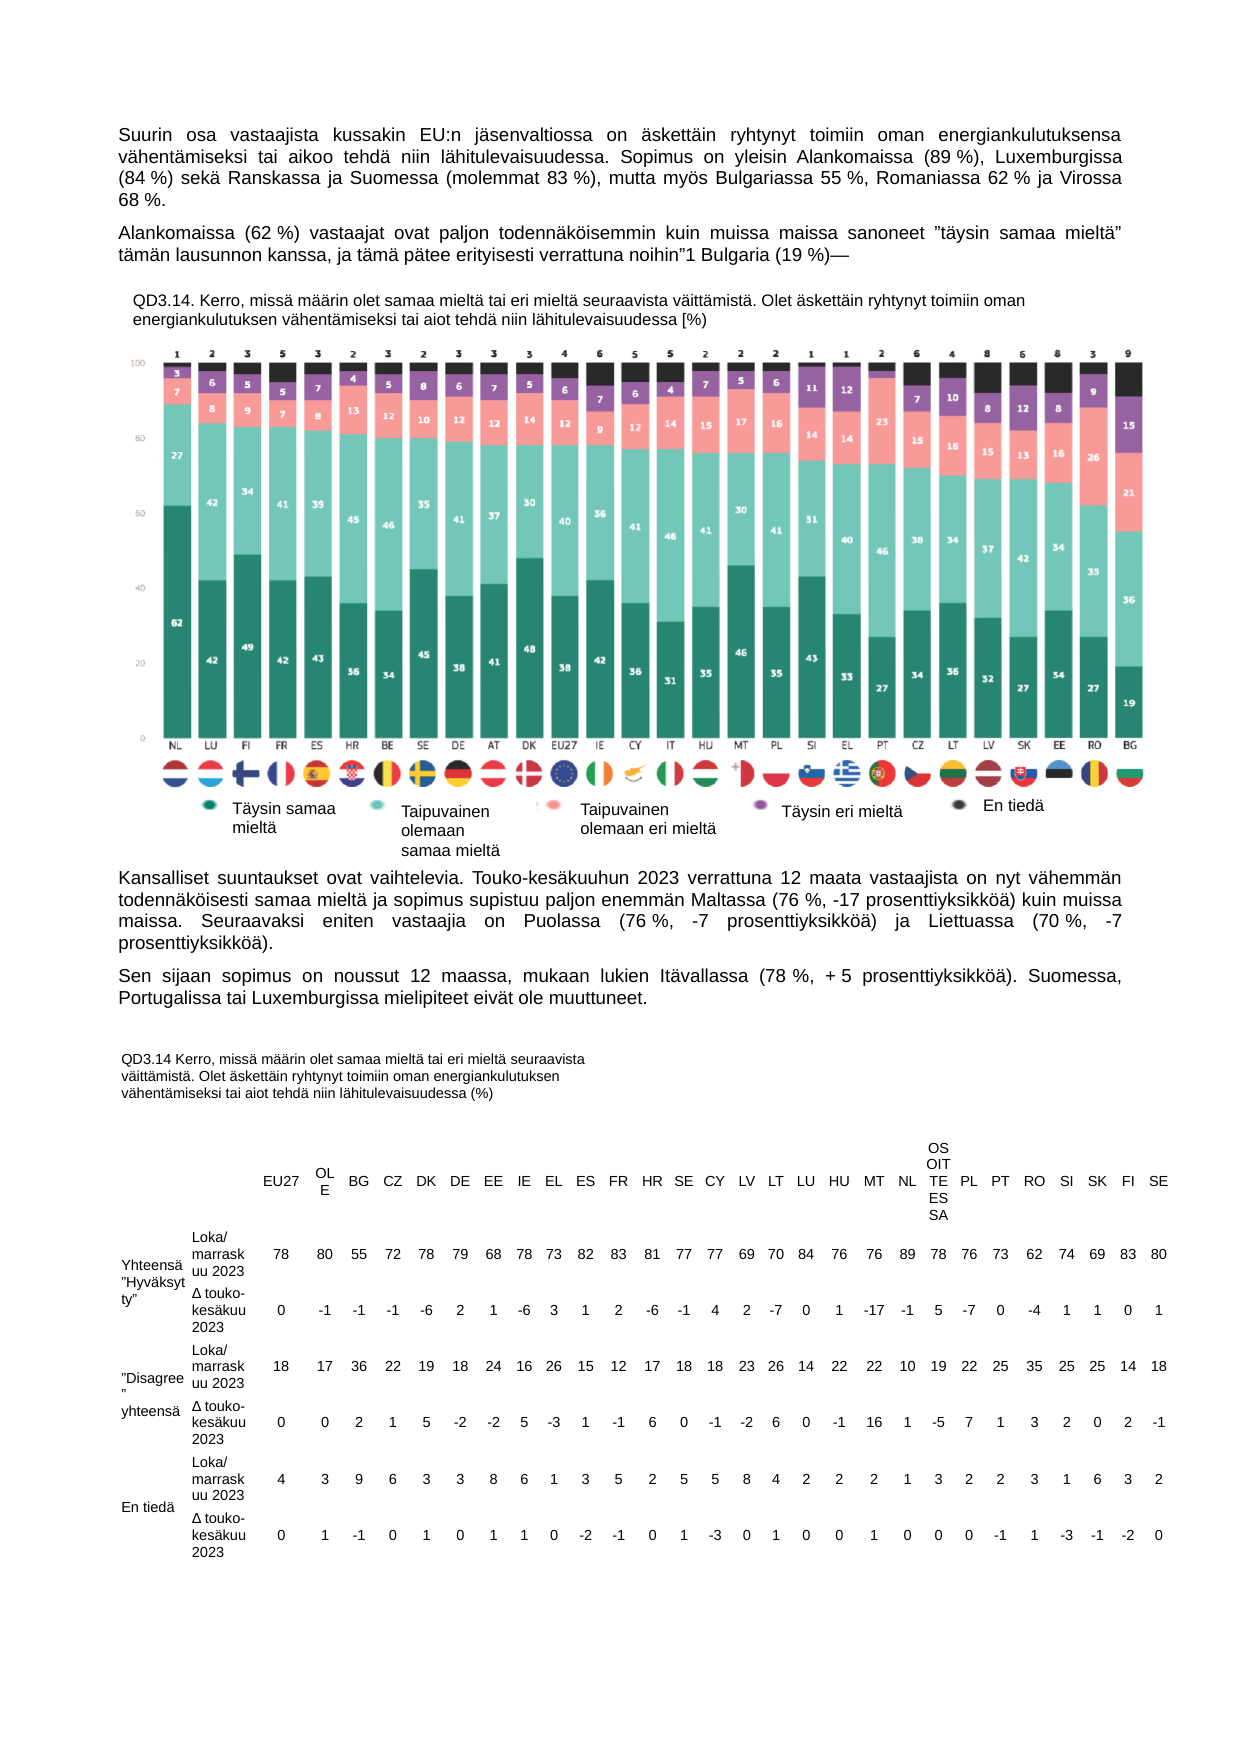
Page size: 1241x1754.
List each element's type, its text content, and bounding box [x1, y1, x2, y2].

table_cell -3 [538, 1395, 569, 1451]
table_cell 5 [409, 1395, 443, 1451]
table_header [1142, 1048, 1175, 1104]
table_cell 2 [1142, 1451, 1175, 1507]
table_cell FI [1114, 1136, 1142, 1226]
table_cell 83 [602, 1226, 635, 1282]
table_cell 19 [923, 1338, 954, 1394]
table_cell [856, 1104, 892, 1136]
table_cell 23 [732, 1338, 761, 1394]
table_cell Loka/marraskuu 2023 [189, 1451, 254, 1507]
table_cell 82 [569, 1226, 602, 1282]
table_cell SE [670, 1136, 698, 1226]
table_cell 18 [443, 1338, 477, 1394]
table_cell CY [698, 1136, 732, 1226]
table_cell Loka/marraskuu 2023 [189, 1338, 254, 1394]
table_cell 1 [1016, 1507, 1052, 1563]
table_cell [670, 1104, 698, 1136]
table_cell 35 [1016, 1338, 1052, 1394]
table_cell -1 [698, 1395, 732, 1451]
table_cell 1 [376, 1395, 409, 1451]
table_cell 2 [856, 1451, 892, 1507]
table_cell 76 [954, 1226, 984, 1282]
table_cell 18 [1142, 1338, 1175, 1394]
table_cell 2 [954, 1451, 984, 1507]
table_cell 5 [510, 1395, 538, 1451]
table_cell 76 [822, 1226, 856, 1282]
table_cell [984, 1104, 1016, 1136]
picture [124, 343, 1152, 823]
table_cell 22 [376, 1338, 409, 1394]
table_cell 5 [670, 1451, 698, 1507]
table_cell DK [409, 1136, 443, 1226]
table_cell -4 [1016, 1282, 1052, 1338]
table_cell 14 [1114, 1338, 1142, 1394]
table_cell ES [569, 1136, 602, 1226]
table_cell 3 [569, 1451, 602, 1507]
table_cell 77 [670, 1226, 698, 1282]
table_cell -1 [822, 1395, 856, 1451]
table_cell 12 [602, 1338, 635, 1394]
table_cell BG [341, 1136, 376, 1226]
table_cell 0 [1114, 1282, 1142, 1338]
table_cell [189, 1104, 254, 1136]
table_cell 68 [477, 1226, 510, 1282]
table_cell 76 [856, 1226, 892, 1282]
table_cell 0 [954, 1507, 984, 1563]
table_cell 26 [538, 1338, 569, 1394]
table_cell 2 [602, 1282, 635, 1338]
table_cell 36 [341, 1338, 376, 1394]
table_cell 79 [443, 1226, 477, 1282]
table_cell -1 [602, 1507, 635, 1563]
table_cell 1 [892, 1395, 923, 1451]
table_cell 1 [308, 1507, 341, 1563]
table_cell 2 [341, 1395, 376, 1451]
table_cell [1081, 1104, 1114, 1136]
table_cell 0 [376, 1507, 409, 1563]
table_cell 0 [822, 1507, 856, 1563]
table_cell 78 [409, 1226, 443, 1282]
table_cell EL [538, 1136, 569, 1226]
table_cell IE [510, 1136, 538, 1226]
table_cell -1 [984, 1507, 1016, 1563]
table_cell 14 [790, 1338, 822, 1394]
table_cell EE [477, 1136, 510, 1226]
table_header [670, 1048, 698, 1104]
table_cell 2 [443, 1282, 477, 1338]
table_cell 84 [790, 1226, 822, 1282]
table_cell LU [790, 1136, 822, 1226]
table_cell 19 [409, 1338, 443, 1394]
table_cell 62 [1016, 1226, 1052, 1282]
table_header [1081, 1048, 1114, 1104]
table_cell 18 [698, 1338, 732, 1394]
table_cell 3 [1016, 1451, 1052, 1507]
table_cell -17 [856, 1282, 892, 1338]
table_cell 5 [602, 1451, 635, 1507]
table_cell 0 [984, 1282, 1016, 1338]
table_cell 4 [254, 1451, 308, 1507]
table_cell 25 [1053, 1338, 1081, 1394]
table_cell [443, 1104, 477, 1136]
text Sen sijaan sopimus on noussut 12 maassa, mukaan lukien Itävallassa (78 %, + 5 prosenttiyksikköä). Suomessa, Portugalissa tai Luxemburgissa mielipiteet eivät ole muuttuneet. [118, 965, 1122, 1008]
table_cell -6 [510, 1282, 538, 1338]
table_cell [732, 1104, 761, 1136]
table_cell 80 [308, 1226, 341, 1282]
table_cell 1 [538, 1451, 569, 1507]
table_cell 25 [984, 1338, 1016, 1394]
table_cell 0 [670, 1395, 698, 1451]
table_cell 6 [510, 1451, 538, 1507]
table_cell -3 [1053, 1507, 1081, 1563]
table_cell 73 [538, 1226, 569, 1282]
table_cell HR [635, 1136, 669, 1226]
table_cell 73 [984, 1226, 1016, 1282]
table_cell 17 [635, 1338, 669, 1394]
table_cell [538, 1104, 569, 1136]
table_cell 2 [635, 1451, 669, 1507]
table_cell [477, 1104, 510, 1136]
table_header [635, 1048, 669, 1104]
table_header [954, 1048, 984, 1104]
table_cell 6 [761, 1395, 790, 1451]
table_cell 1 [1142, 1282, 1175, 1338]
table_cell -1 [1142, 1395, 1175, 1451]
table_cell 7 [954, 1395, 984, 1451]
table_cell 15 [569, 1338, 602, 1394]
table_cell -3 [698, 1507, 732, 1563]
table_cell 17 [308, 1338, 341, 1394]
table_cell 24 [477, 1338, 510, 1394]
table_cell LT [761, 1136, 790, 1226]
table_cell 78 [510, 1226, 538, 1282]
table_cell [1142, 1104, 1175, 1136]
table_cell RO [1016, 1136, 1052, 1226]
table_cell Δ touko-kesäkuu 2023 [189, 1395, 254, 1451]
table_cell -6 [409, 1282, 443, 1338]
table_cell [892, 1104, 923, 1136]
table_header [892, 1048, 923, 1104]
table_cell 0 [790, 1395, 822, 1451]
table_cell 1 [984, 1395, 1016, 1451]
table_cell 3 [1016, 1395, 1052, 1451]
table_cell [635, 1104, 669, 1136]
table_cell [1114, 1104, 1142, 1136]
table_cell 6 [376, 1451, 409, 1507]
table_cell OLE [308, 1136, 341, 1226]
table_cell 69 [1081, 1226, 1114, 1282]
table_cell -6 [635, 1282, 669, 1338]
table_cell 0 [790, 1507, 822, 1563]
table_cell 3 [538, 1282, 569, 1338]
table_cell 69 [732, 1226, 761, 1282]
table_cell -7 [954, 1282, 984, 1338]
table_cell 2 [732, 1282, 761, 1338]
table_cell 0 [635, 1507, 669, 1563]
table_cell [341, 1104, 376, 1136]
table_cell FR [602, 1136, 635, 1226]
table_cell -2 [569, 1507, 602, 1563]
table_cell [790, 1104, 822, 1136]
table_cell 0 [790, 1282, 822, 1338]
table_cell [761, 1104, 790, 1136]
table_cell [1053, 1104, 1081, 1136]
table_cell OSOITTEESSA [923, 1136, 954, 1226]
table_cell 10 [892, 1338, 923, 1394]
table_cell 1 [1081, 1282, 1114, 1338]
table_cell 3 [409, 1451, 443, 1507]
table_cell 3 [1114, 1451, 1142, 1507]
table_cell ”Disagree” yhteensä [118, 1338, 189, 1451]
table_header [1053, 1048, 1081, 1104]
table_cell 22 [856, 1338, 892, 1394]
table_cell 9 [341, 1451, 376, 1507]
table_header [761, 1048, 790, 1104]
table_cell [602, 1104, 635, 1136]
table_cell 0 [254, 1395, 308, 1451]
table_cell 83 [1114, 1226, 1142, 1282]
table_cell 4 [761, 1451, 790, 1507]
table_cell 2 [790, 1451, 822, 1507]
table_cell 2 [1053, 1395, 1081, 1451]
table_cell -1 [376, 1282, 409, 1338]
table_cell Δ touko-kesäkuu 2023 [189, 1507, 254, 1563]
table_cell [189, 1136, 254, 1226]
table_cell 22 [822, 1338, 856, 1394]
table_header [984, 1048, 1016, 1104]
table_cell 18 [254, 1338, 308, 1394]
table_cell 0 [443, 1507, 477, 1563]
table_cell PT [984, 1136, 1016, 1226]
table_cell 70 [761, 1226, 790, 1282]
table_cell [376, 1104, 409, 1136]
table_cell 1 [1053, 1451, 1081, 1507]
table_cell 6 [635, 1395, 669, 1451]
table_cell 1 [856, 1507, 892, 1563]
table_cell -2 [1114, 1507, 1142, 1563]
table_cell 1 [892, 1451, 923, 1507]
table_cell DE [443, 1136, 477, 1226]
table_cell Loka/marraskuu 2023 [189, 1226, 254, 1282]
table_cell 81 [635, 1226, 669, 1282]
table_cell 5 [923, 1282, 954, 1338]
table_cell CZ [376, 1136, 409, 1226]
table_cell [698, 1104, 732, 1136]
table_cell 78 [254, 1226, 308, 1282]
table_cell 0 [732, 1507, 761, 1563]
table_cell Δ touko-kesäkuu 2023 [189, 1282, 254, 1338]
table_cell -2 [443, 1395, 477, 1451]
table_header [698, 1048, 732, 1104]
table_cell 8 [477, 1451, 510, 1507]
table_cell 16 [856, 1395, 892, 1451]
table_cell [118, 1104, 189, 1136]
table_header [732, 1048, 761, 1104]
table_cell MT [856, 1136, 892, 1226]
table_cell [923, 1104, 954, 1136]
table_cell 0 [1142, 1507, 1175, 1563]
table_cell -1 [602, 1395, 635, 1451]
table_cell 1 [569, 1282, 602, 1338]
table_header [1016, 1048, 1052, 1104]
table_cell -7 [761, 1282, 790, 1338]
table_cell 6 [1081, 1451, 1114, 1507]
table_cell -2 [732, 1395, 761, 1451]
table_cell 1 [409, 1507, 443, 1563]
table_cell [569, 1104, 602, 1136]
text Kansalliset suuntaukset ovat vaihtelevia. Touko-kesäkuuhun 2023 verrattuna 12 maata vastaajista on nyt vähemmän todennäköisesti samaa mieltä ja sopimus supistuu paljon enemmän Maltassa (76 %, -17 prosenttiyksikköä) kuin muissa maissa. Seuraavaksi eniten vastaajia on Puolassa (76 %, -7 prosenttiyksikköä) ja Liettuassa (70 %, -7 prosenttiyksikköä). [118, 277, 1122, 953]
table_cell PL [954, 1136, 984, 1226]
table_cell 55 [341, 1226, 376, 1282]
table_cell SE [1142, 1136, 1175, 1226]
table_cell SK [1081, 1136, 1114, 1226]
table_cell [510, 1104, 538, 1136]
table_cell [118, 1136, 189, 1226]
table_cell -2 [477, 1395, 510, 1451]
table_cell 22 [954, 1338, 984, 1394]
table_cell 0 [308, 1395, 341, 1451]
table_cell -1 [341, 1282, 376, 1338]
table_cell LV [732, 1136, 761, 1226]
table_cell -1 [341, 1507, 376, 1563]
table_cell EU27 [254, 1136, 308, 1226]
table_header [822, 1048, 856, 1104]
table_header [790, 1048, 822, 1104]
table_cell 18 [670, 1338, 698, 1394]
table_cell 1 [822, 1282, 856, 1338]
table_cell 1 [569, 1395, 602, 1451]
table_cell 3 [443, 1451, 477, 1507]
text Suurin osa vastaajista kussakin EU:n jäsenvaltiossa on äskettäin ryhtynyt toimiin oman energiankulutuksensa vähentämiseksi tai aikoo tehdä niin lähitulevaisuudessa. Sopimus on yleisin Alankomaissa (89 %), Luxemburgissa (84 %) sekä Ranskassa ja Suomessa (molemmat 83 %), mutta myös Bulgariassa 55 %, Romaniassa 62 % ja Virossa 68 %. [118, 124, 1122, 210]
table_cell 4 [698, 1282, 732, 1338]
table_cell 8 [732, 1451, 761, 1507]
table_cell 80 [1142, 1226, 1175, 1282]
table_cell NL [892, 1136, 923, 1226]
table_cell 0 [892, 1507, 923, 1563]
table_cell 26 [761, 1338, 790, 1394]
table_cell 0 [254, 1282, 308, 1338]
table_header [1114, 1048, 1142, 1104]
table_cell 25 [1081, 1338, 1114, 1394]
table_cell 2 [984, 1451, 1016, 1507]
table_cell 1 [1053, 1282, 1081, 1338]
table_cell 1 [477, 1282, 510, 1338]
table_cell [954, 1104, 984, 1136]
table_cell [308, 1104, 341, 1136]
table_cell 77 [698, 1226, 732, 1282]
table_cell HU [822, 1136, 856, 1226]
table_cell 3 [308, 1451, 341, 1507]
table_cell 1 [510, 1507, 538, 1563]
table_cell 0 [923, 1507, 954, 1563]
table_cell 78 [923, 1226, 954, 1282]
table_cell -1 [308, 1282, 341, 1338]
table_cell 0 [538, 1507, 569, 1563]
table_cell 74 [1053, 1226, 1081, 1282]
table_cell -1 [670, 1282, 698, 1338]
table_cell [1016, 1104, 1052, 1136]
text Alankomaissa (62 %) vastaajat ovat paljon todennäköisemmin kuin muissa maissa sanoneet ”täysin samaa mieltä” tämän lausunnon kanssa, ja tämä pätee erityisesti verrattuna noihin”1 Bulgaria (19 %)— [118, 222, 1122, 265]
table_cell [822, 1104, 856, 1136]
table_cell -1 [892, 1282, 923, 1338]
table_cell 5 [698, 1451, 732, 1507]
table_cell 1 [477, 1507, 510, 1563]
table_cell En tiedä [118, 1451, 189, 1563]
table_header [923, 1048, 954, 1104]
table_cell 3 [923, 1451, 954, 1507]
table_cell 1 [670, 1507, 698, 1563]
table_cell 0 [1081, 1395, 1114, 1451]
table_header QD3.14 Kerro, missä määrin olet samaa mieltä tai eri mieltä seuraavista väittämistä. Olet äskettäin ryhtynyt toimiin oman energiankulutuksen vähentämiseksi tai aiot tehdä niin lähitulevaisuudessa (%) [118, 1048, 635, 1104]
table_cell -5 [923, 1395, 954, 1451]
table_cell 16 [510, 1338, 538, 1394]
table_cell 2 [822, 1451, 856, 1507]
table_cell [254, 1104, 308, 1136]
table_cell [409, 1104, 443, 1136]
table_cell SI [1053, 1136, 1081, 1226]
table_header [856, 1048, 892, 1104]
table_cell 2 [1114, 1395, 1142, 1451]
table_cell Yhteensä ”Hyväksytty” [118, 1226, 189, 1338]
table_cell 89 [892, 1226, 923, 1282]
table_cell 0 [254, 1507, 308, 1563]
table_cell 1 [761, 1507, 790, 1563]
table_cell 72 [376, 1226, 409, 1282]
table_cell -1 [1081, 1507, 1114, 1563]
